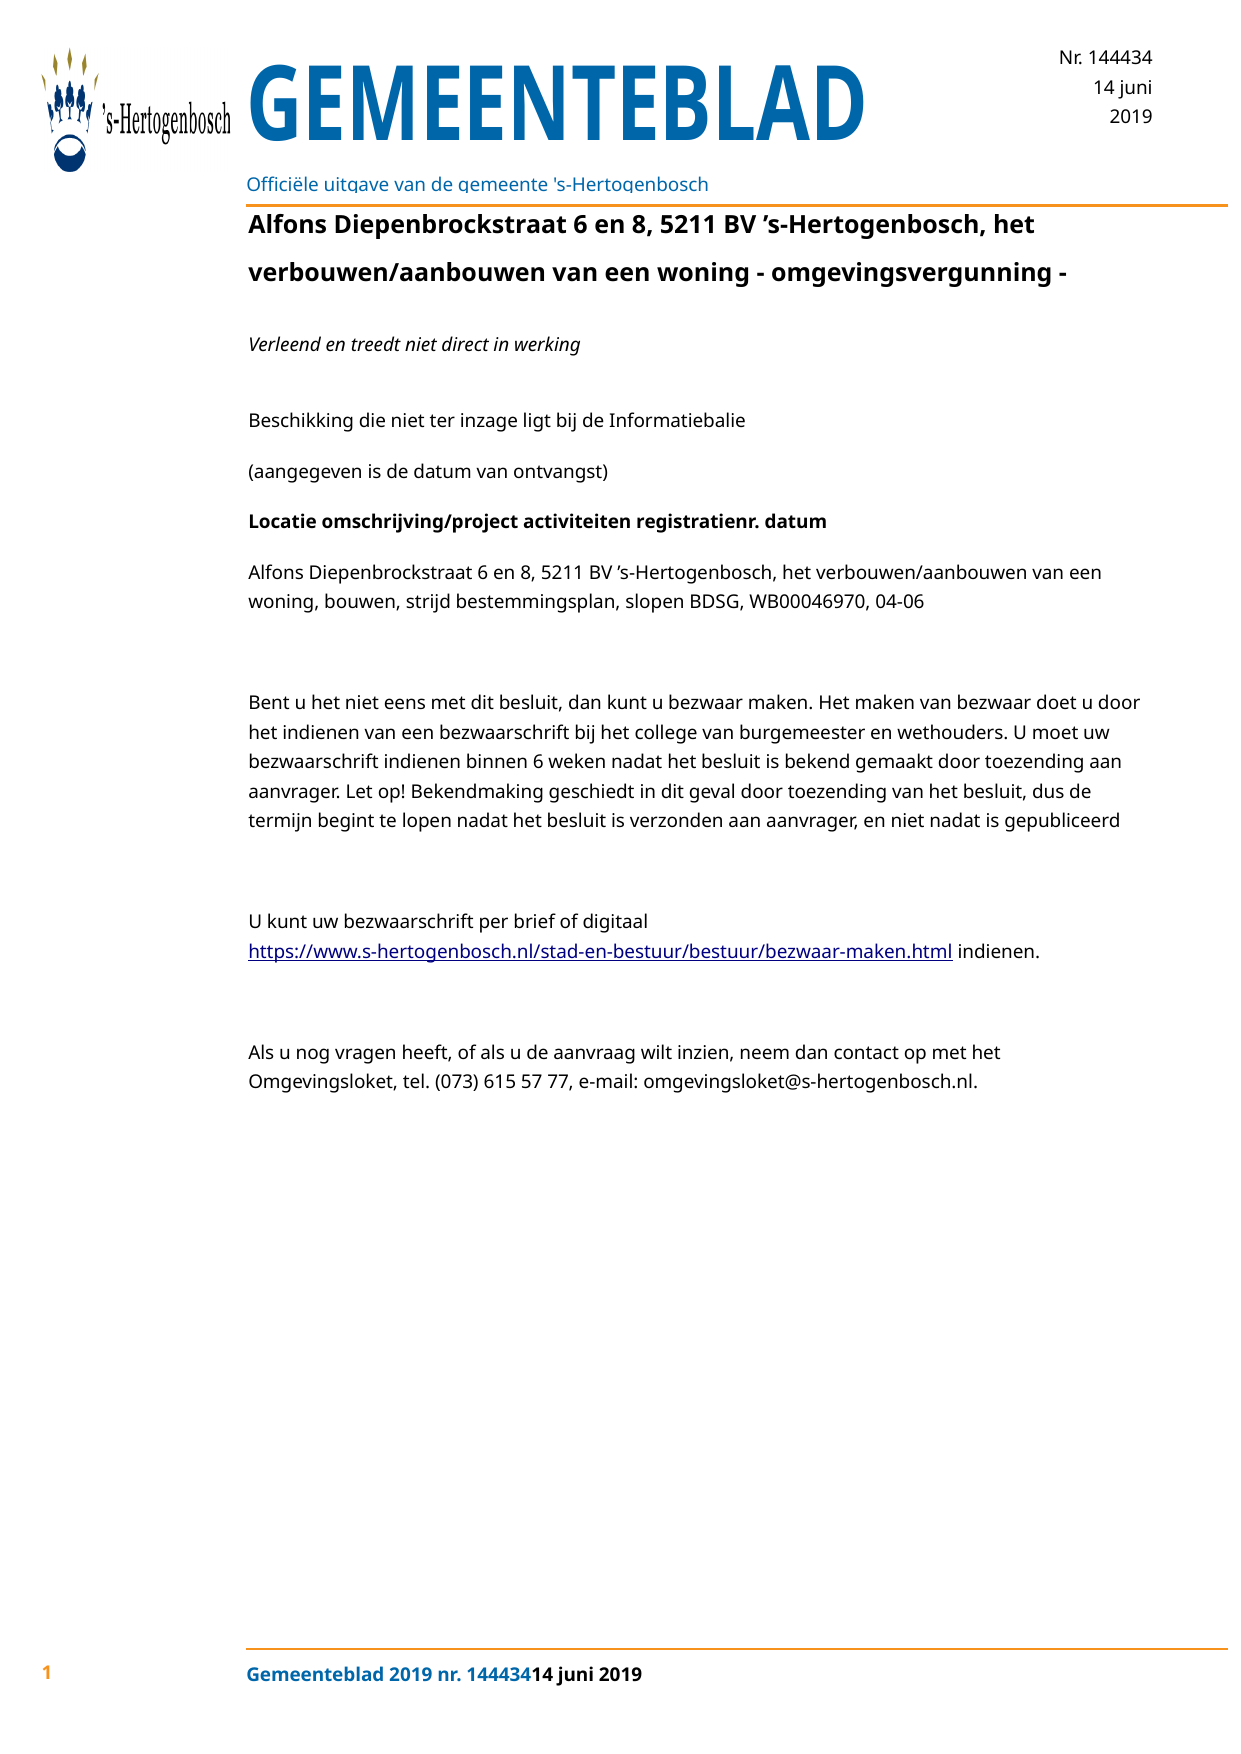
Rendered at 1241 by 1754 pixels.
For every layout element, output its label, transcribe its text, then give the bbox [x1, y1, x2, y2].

text Alfons Diepenbrockstraat 6 en 8, 5211 BV ’s-Hertogenbosch, het verbouwen/aanbouwen van een woning, bouwen, strijd bestemmingsplan, slopen BDSG, WB00046970, 04-06 [248, 559, 1152, 614]
text Alfons Diepenbrockstraat 6 en 8, 5211 BV ’s-Hertogenbosch, het verbouwen/aanbouwen van een woning - omgevingsvergunning - [248, 207, 1152, 288]
text Beschikking die niet ter inzage ligt bij de Informatiebalie [248, 408, 1152, 433]
text (aangegeven is de datum van ontvangst) [248, 458, 1152, 484]
text Verleend en treedt niet direct in werking [248, 331, 1152, 357]
picture [41, 47, 231, 172]
text Bent u het niet eens met dit besluit, dan kunt u bezwaar maken. Het maken van bezwaar doet u door het indienen van een bezwaarschrift bij het college van burgemeester en wethouders. U moet uw bezwaarschrift indienen binnen 6 weken nadat het besluit is bekend gemaakt door toezending aan aanvrager. Let op! Bekendmaking geschiedt in dit geval door toezending van het besluit, dus de termijn begint te lopen nadat het besluit is verzonden aan aanvrager, en niet nadat is gepubliceerd [248, 689, 1152, 833]
text Als u nog vragen heeft, of als u de aanvraag wilt inzien, neem dan contact op met het Omgevingsloket, tel. (073) 615 57 77, e-mail: omgevingsloket@s-hertogenbosch.nl. [248, 1039, 1152, 1094]
text Locatie omschrijving/project activiteiten registratienr. datum [248, 508, 1152, 534]
text U kunt uw bezwaarschrift per brief of digitaal https://www.s-hertogenbosch.nl/stad-en-bestuur/bestuur/bezwaar-maken.html indienen. [248, 908, 1152, 964]
